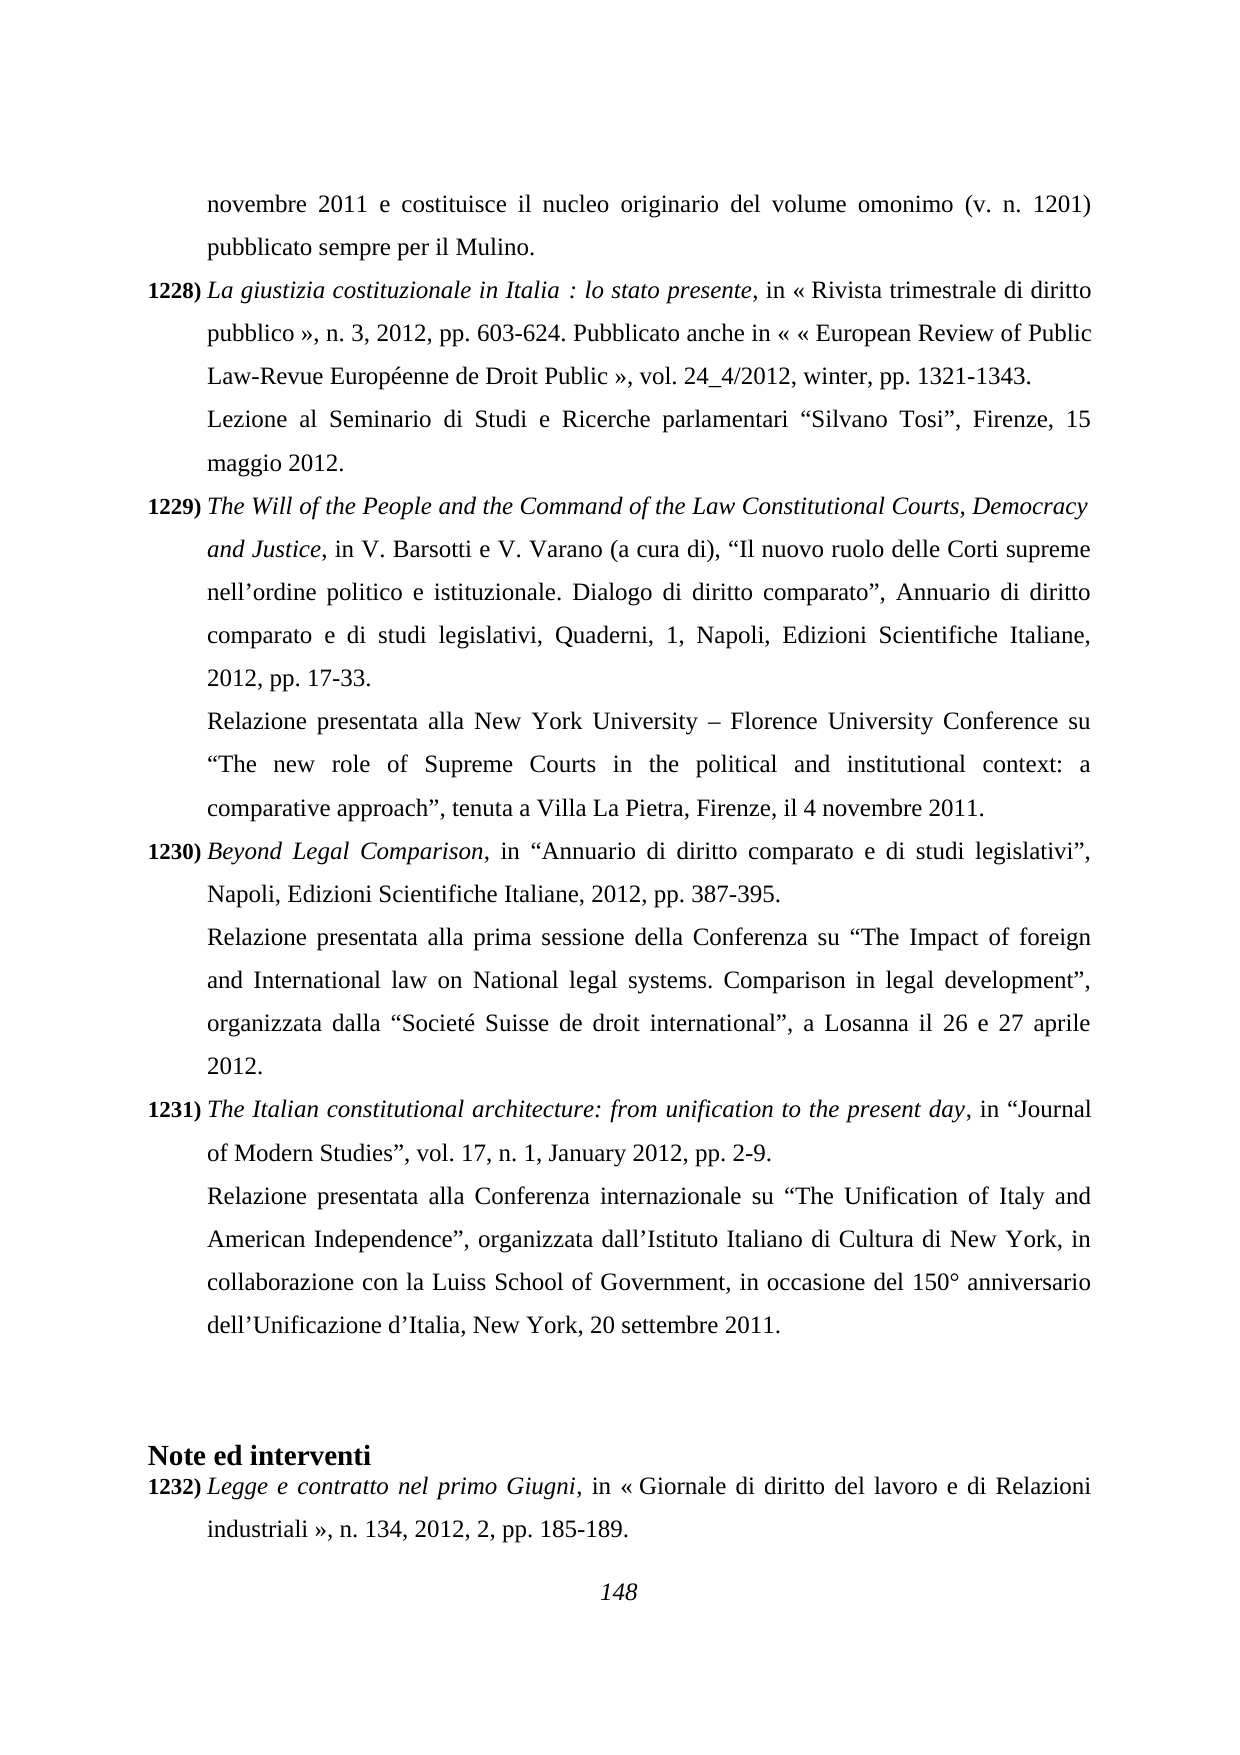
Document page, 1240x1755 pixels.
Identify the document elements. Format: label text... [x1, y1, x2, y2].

text Relazione presentata alla New York University – Florence University Conference su “The new role of Supreme Courts in the political and institutional context: a comparative approach”, tenuta a Villa La Pietra, Firenze, il 4 novembre 2011. [207, 706, 1092, 821]
list La giustizia costituzionale in Italia : lo stato presente, in « Rivista trimestrale di diritto pubblico », n. 3, 2012, pp. 603-624. Pubblicato anche in « « European Review of Public Law-Revue Européenne de Droit Public », vol. 24_4/2012, winter, pp. 1321-1343. [148, 275, 1092, 390]
list The Will of the People and the Command of the Law Constitutional Courts, Democracy and Justice, in V. Barsotti e V. Varano (a cura di), “Il nuovo ruolo delle Corti supreme nell’ordine politico e istituzionale. Dialogo di diritto comparato”, Annuario di diritto comparato e di studi legislativi, Quaderni, 1, Napoli, Edizioni Scientifiche Italiane, 2012, pp. 17-33. [148, 491, 1092, 692]
list The Italian constitutional architecture: from unification to the present day, in “Journal of Modern Studies”, vol. 17, n. 1, January 2012, pp. 2-9. [148, 1094, 1092, 1166]
text novembre 2011 e costituisce il nucleo originario del volume omonimo (v. n. 1201) pubblicato sempre per il Mulino. [207, 189, 1092, 261]
text Relazione presentata alla prima sessione della Conferenza su “The Impact of foreign and International law on National legal systems. Comparison in legal development”, organizzata dalla “Societé Suisse de droit international”, a Losanna il 26 e 27 aprile 2012. [207, 922, 1092, 1080]
text Note ed interventi [148, 1434, 1092, 1471]
list Beyond Legal Comparison, in “Annuario di diritto comparato e di studi legislativi”, Napoli, Edizioni Scientifiche Italiane, 2012, pp. 387-395. [148, 836, 1092, 908]
text Relazione presentata alla Conferenza internazionale su “The Unification of Italy and American Independence”, organizzata dall’Istituto Italiano di Cultura di New York, in collaborazione con la Luiss School of Government, in occasione del 150° anniversario dell’Unificazione d’Italia, New York, 20 settembre 2011. [207, 1181, 1092, 1339]
list Legge e contratto nel primo Giugni, in « Giornale di diritto del lavoro e di Relazioni industriali », n. 134, 2012, 2, pp. 185-189. [148, 1471, 1092, 1543]
text Lezione al Seminario di Studi e Ricerche parlamentari “Silvano Tosi”, Firenze, 15 maggio 2012. [207, 404, 1092, 476]
